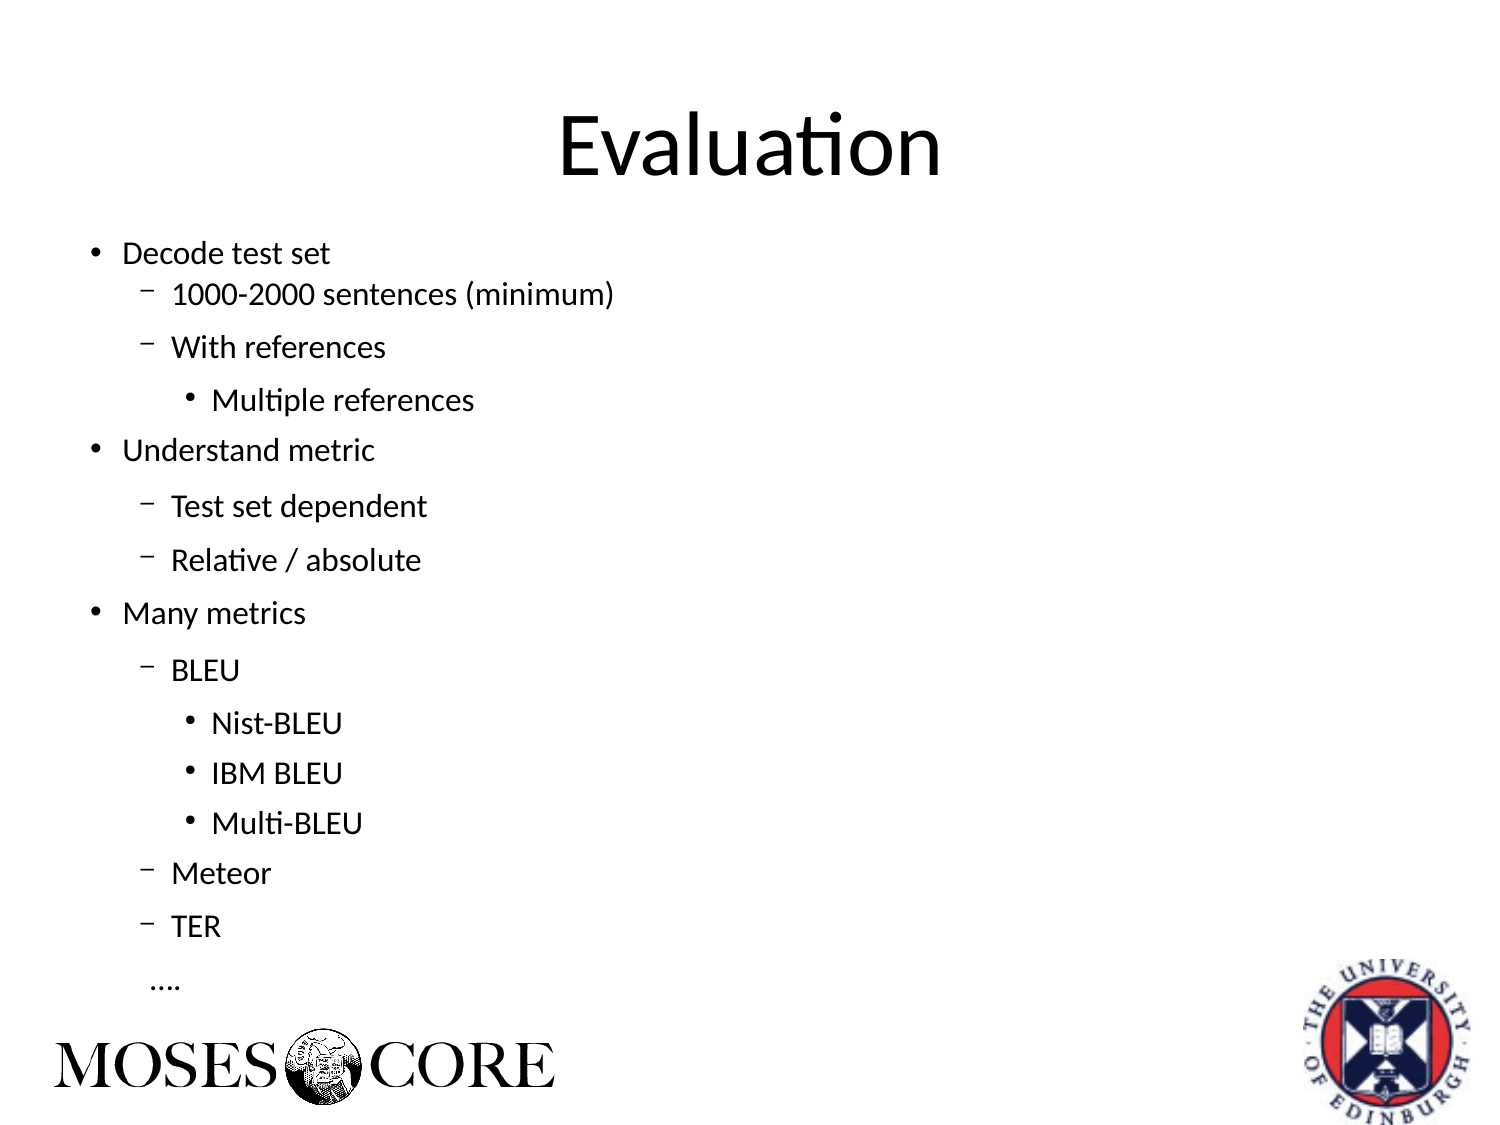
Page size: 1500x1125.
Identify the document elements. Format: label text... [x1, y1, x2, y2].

list Decode test set 1000-2000 sentences (minimum) With references Multiple references Understand metric Test set dependent Relative / absolute Many metrics BLEU Nist-BLEU IBM BLEU Multi-BLEU Meteor TER …. [75, 224, 1426, 1006]
picture [1303, 959, 1475, 1125]
title Evaluation [75, 45, 1426, 224]
picture [53, 1025, 555, 1108]
